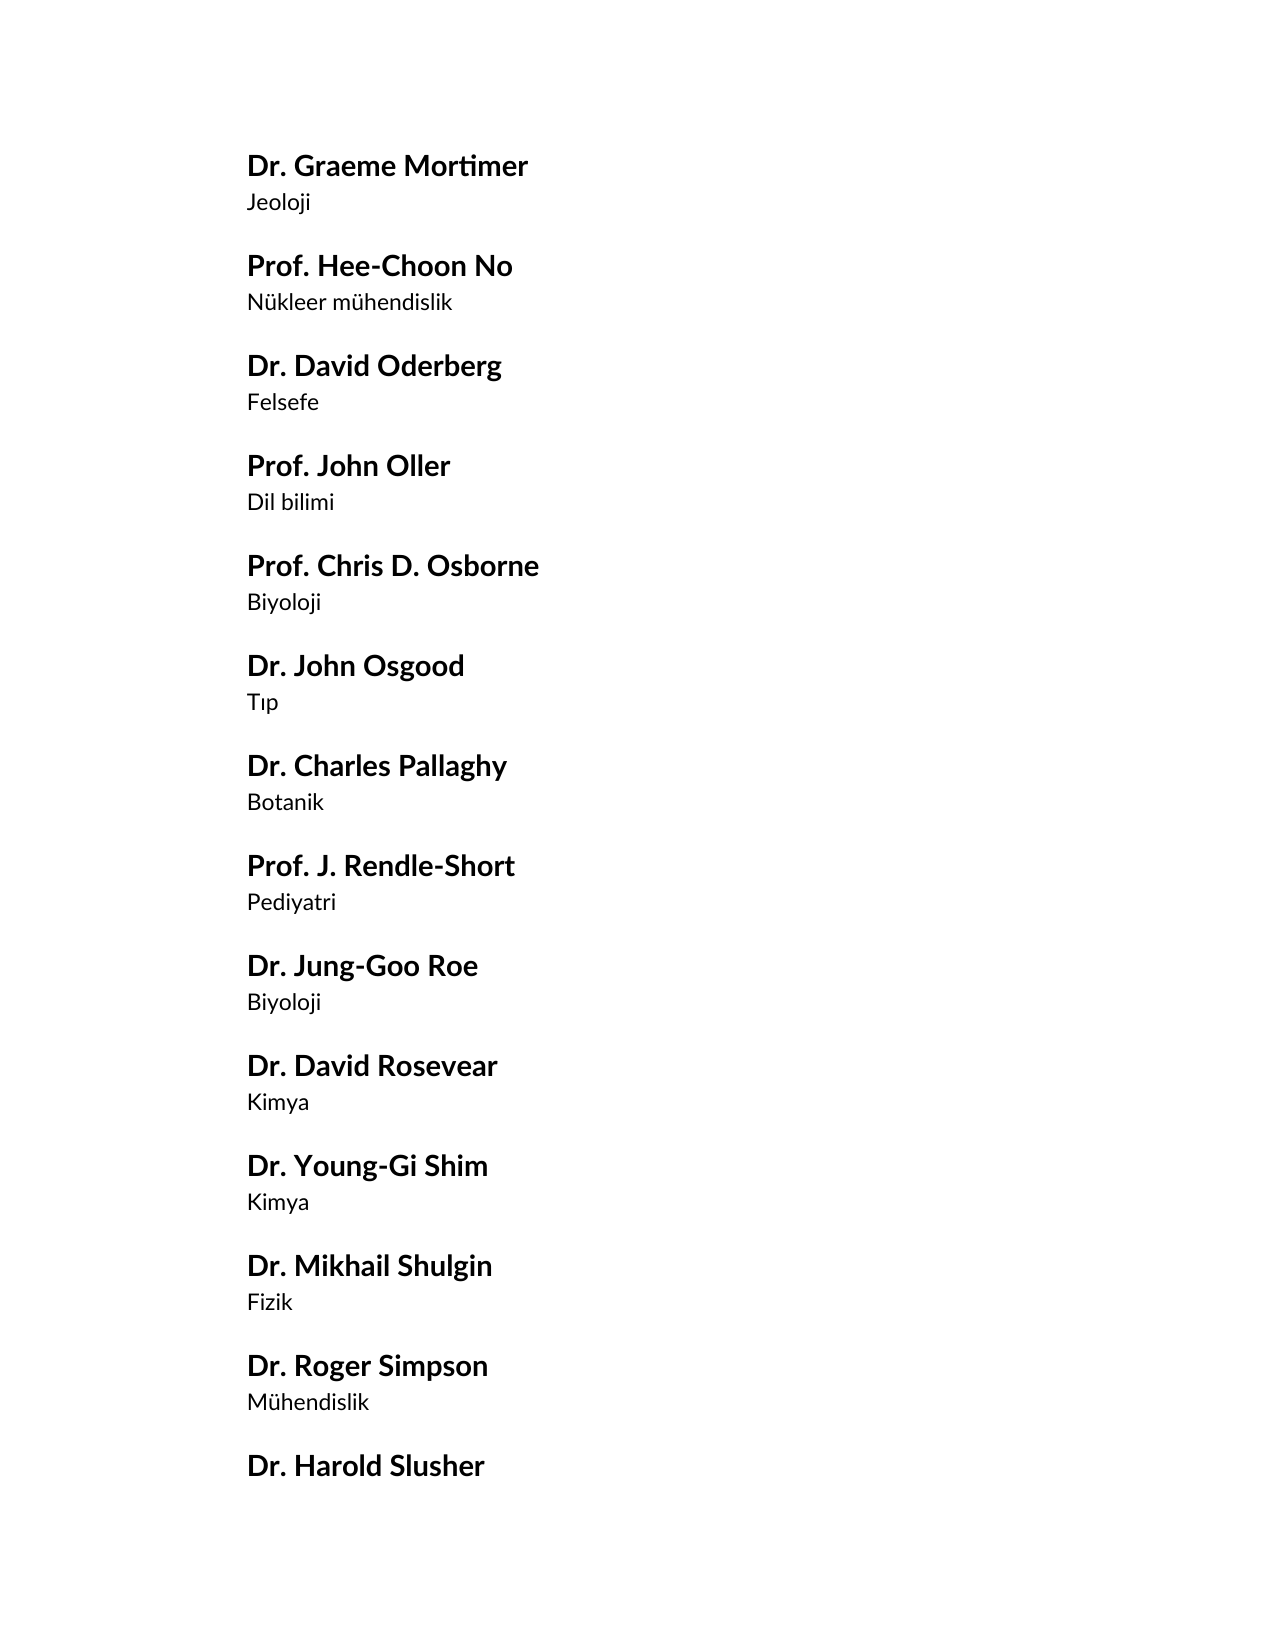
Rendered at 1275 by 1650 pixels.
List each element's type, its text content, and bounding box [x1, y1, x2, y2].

text Tıp [187, 683, 1070, 717]
text Felsefe [187, 383, 1070, 417]
text Dr. Harold Slusher [187, 1450, 1070, 1483]
text Kimya [187, 1083, 1070, 1117]
text Dr. Young-Gi Shim [187, 1150, 1070, 1183]
text Dr. David Rosevear [187, 1050, 1070, 1083]
text Biyoloji [187, 583, 1070, 617]
text Kimya [187, 1183, 1070, 1217]
text Prof. J. Rendle-Short [187, 850, 1070, 883]
text Dr. Charles Pallaghy [187, 750, 1070, 783]
text Fizik [187, 1283, 1070, 1317]
text Prof. Chris D. Osborne [187, 550, 1070, 583]
text Botanik [187, 783, 1070, 817]
text Jeoloji [187, 183, 1070, 217]
text Mühendislik [187, 1383, 1070, 1417]
text Prof. Hee-Choon No [187, 250, 1070, 283]
text Dr. John Osgood [187, 650, 1070, 683]
text Dr. Jung-Goo Roe [187, 950, 1070, 983]
text Dr. Graeme Mortimer [187, 150, 1070, 183]
text Pediyatri [187, 883, 1070, 917]
text Dr. David Oderberg [187, 350, 1070, 383]
text Biyoloji [187, 983, 1070, 1017]
text Nükleer mühendislik [187, 283, 1070, 317]
text Prof. John Oller [187, 450, 1070, 483]
text Dil bilimi [187, 483, 1070, 517]
text Dr. Mikhail Shulgin [187, 1250, 1070, 1283]
text Dr. Roger Simpson [187, 1350, 1070, 1383]
